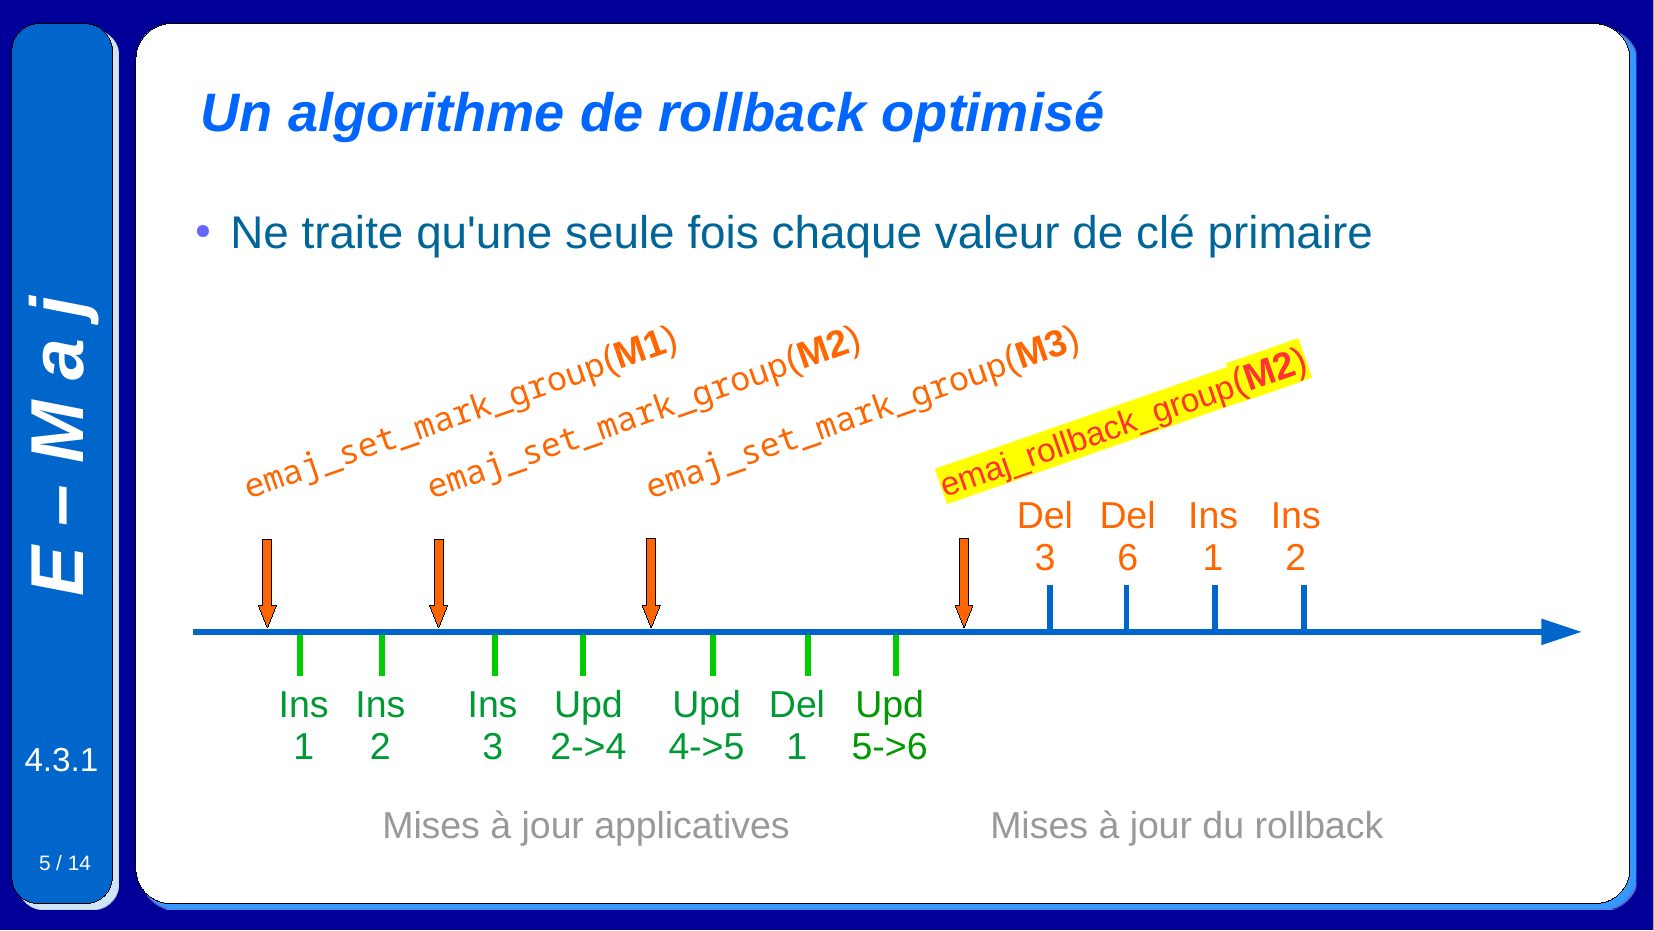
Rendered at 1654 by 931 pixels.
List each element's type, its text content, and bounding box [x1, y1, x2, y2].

text_box Ins 1 [263, 676, 340, 777]
text_box [258, 539, 277, 628]
text_box emaj_rollback_group(M2) [917, 313, 1369, 530]
text_box Mises à jour applicatives [367, 796, 805, 854]
text_box [955, 538, 973, 628]
text_box [642, 538, 661, 628]
text_box emaj_set_mark_group(M2) [403, 302, 887, 530]
text_box Del 3 [1002, 487, 1084, 588]
text_box Ins 3 [452, 676, 535, 777]
text_box Upd 2->4 [535, 676, 653, 777]
text_box Upd 5->6 [836, 676, 962, 777]
title Un algorithme de rollback optimisé [200, 34, 1575, 191]
text_box Upd 4->5 [653, 676, 779, 777]
list Ne traite qu'une seule fois chaque valeur de clé primaire [177, 206, 1587, 827]
text_box Ins 1 [1187, 487, 1256, 588]
text_box Ins 2 [340, 676, 432, 777]
text_box emaj_set_mark_group(M3) [622, 302, 1105, 530]
text_box Ins 2 [1256, 487, 1347, 588]
text_box Mises à jour du rollback [975, 796, 1399, 854]
text_box emaj_set_mark_group(M1) [220, 302, 700, 530]
text_box Del 6 [1084, 487, 1187, 588]
text_box Del 1 [779, 676, 836, 777]
text_box [429, 539, 448, 628]
